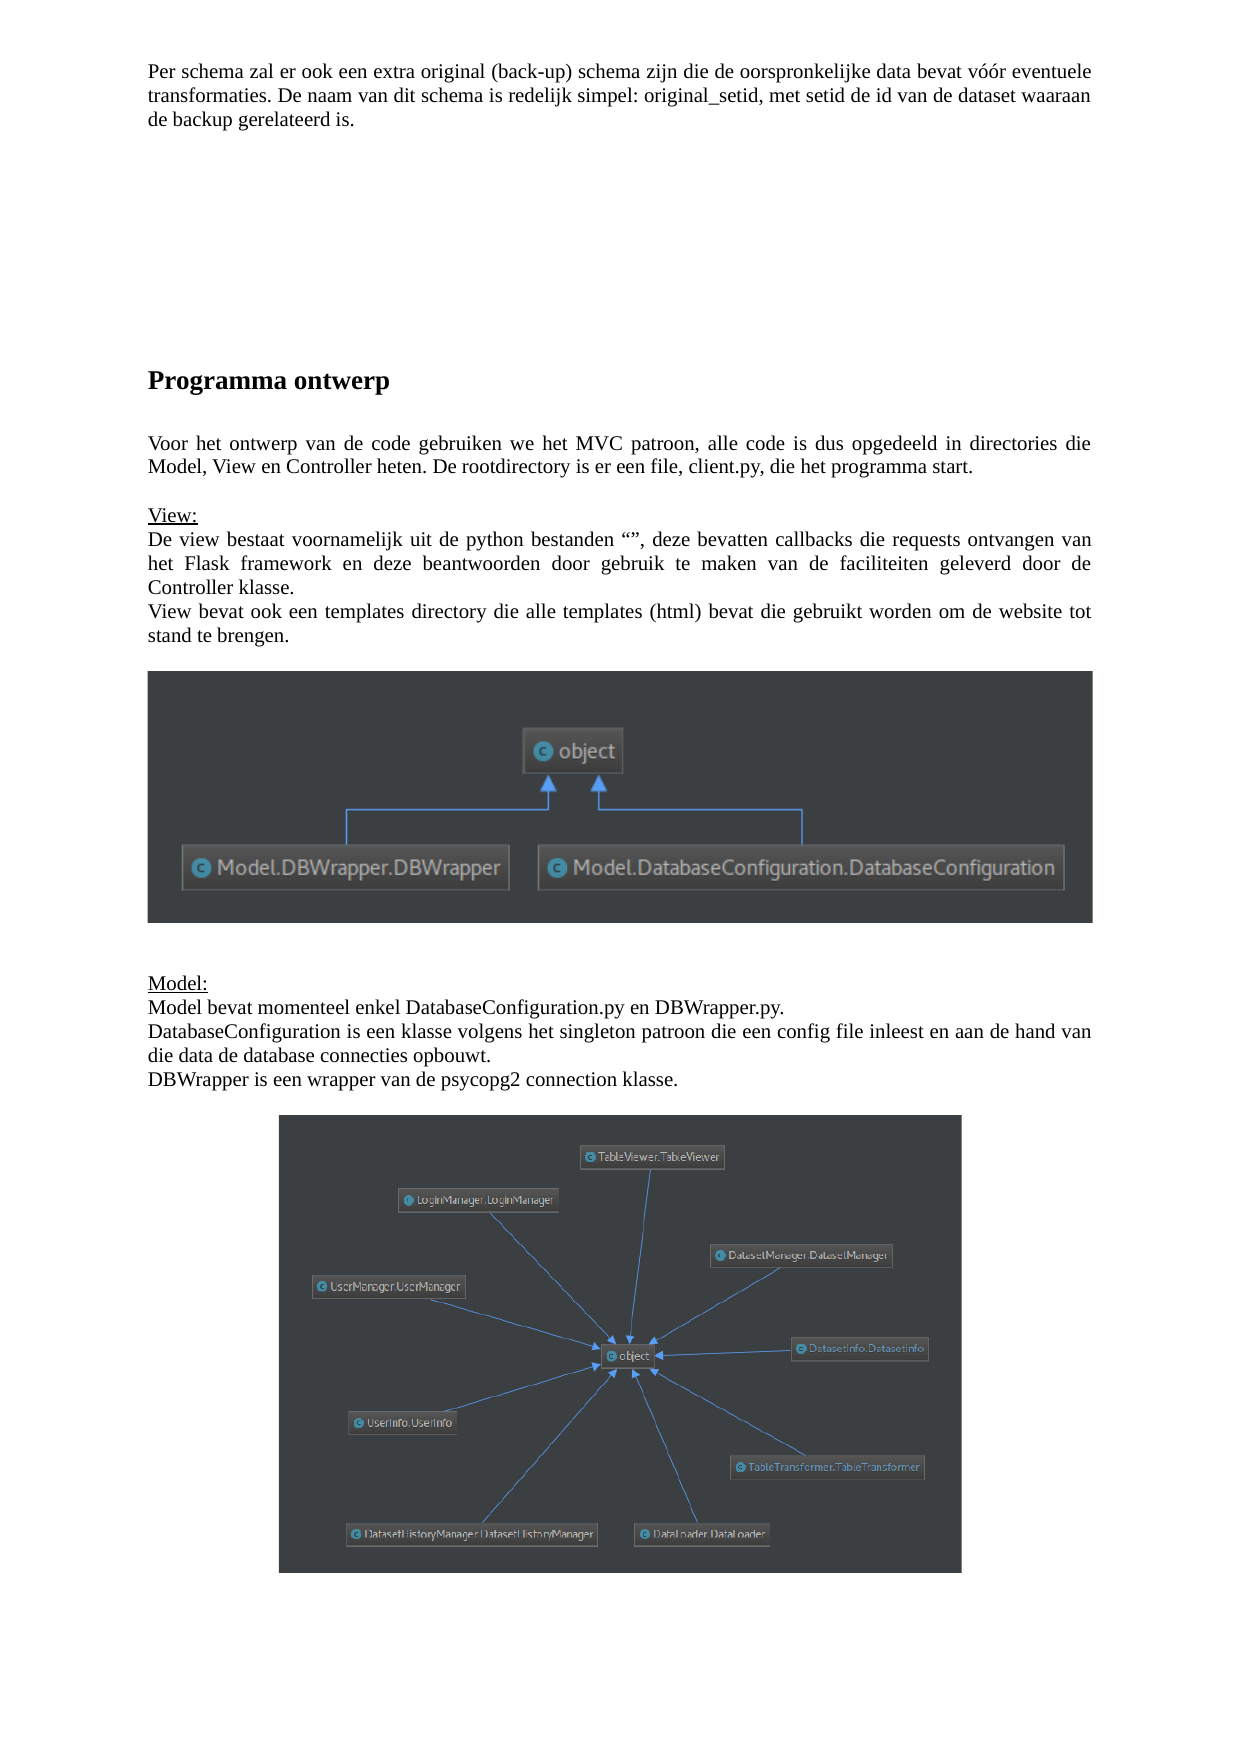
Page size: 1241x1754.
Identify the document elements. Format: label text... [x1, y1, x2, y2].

picture [147, 671, 1093, 923]
subtitle Programma ontwerp [148, 364, 1093, 395]
text De view bestaat voornamelijk uit de python bestanden “”, deze bevatten callbacks die requests ontvangen van het Flask framework en deze beantwoorden door gebruik te maken van de faciliteiten geleverd door de Controller klasse. [148, 527, 1093, 599]
text DBWrapper is een wrapper van de psycopg2 connection klasse. [148, 1067, 1093, 1091]
text Per schema zal er ook een extra original (back-up) schema zijn die de oorspronkelijke data bevat vóór eventuele transformaties. De naam van dit schema is redelijk simpel: original_setid, met setid de id van de dataset waaraan de backup gerelateerd is. [148, 59, 1093, 131]
picture [278, 1115, 962, 1573]
text Voor het ontwerp van de code gebruiken we het MVC patroon, alle code is dus opgedeeld in directories die Model, View en Controller heten. De rootdirectory is er een file, client.py, die het programma start. [148, 430, 1093, 478]
text View bevat ook een templates directory die alle templates (html) bevat die gebruikt worden om de website tot stand te brengen. [148, 599, 1093, 647]
text Model bevat momenteel enkel DatabaseConfiguration.py en DBWrapper.py. [148, 995, 1093, 1019]
text Model: [148, 971, 1093, 995]
text View: [148, 503, 1093, 527]
text DatabaseConfiguration is een klasse volgens het singleton patroon die een config file inleest en aan de hand van die data de database connecties opbouwt. [148, 1019, 1093, 1067]
